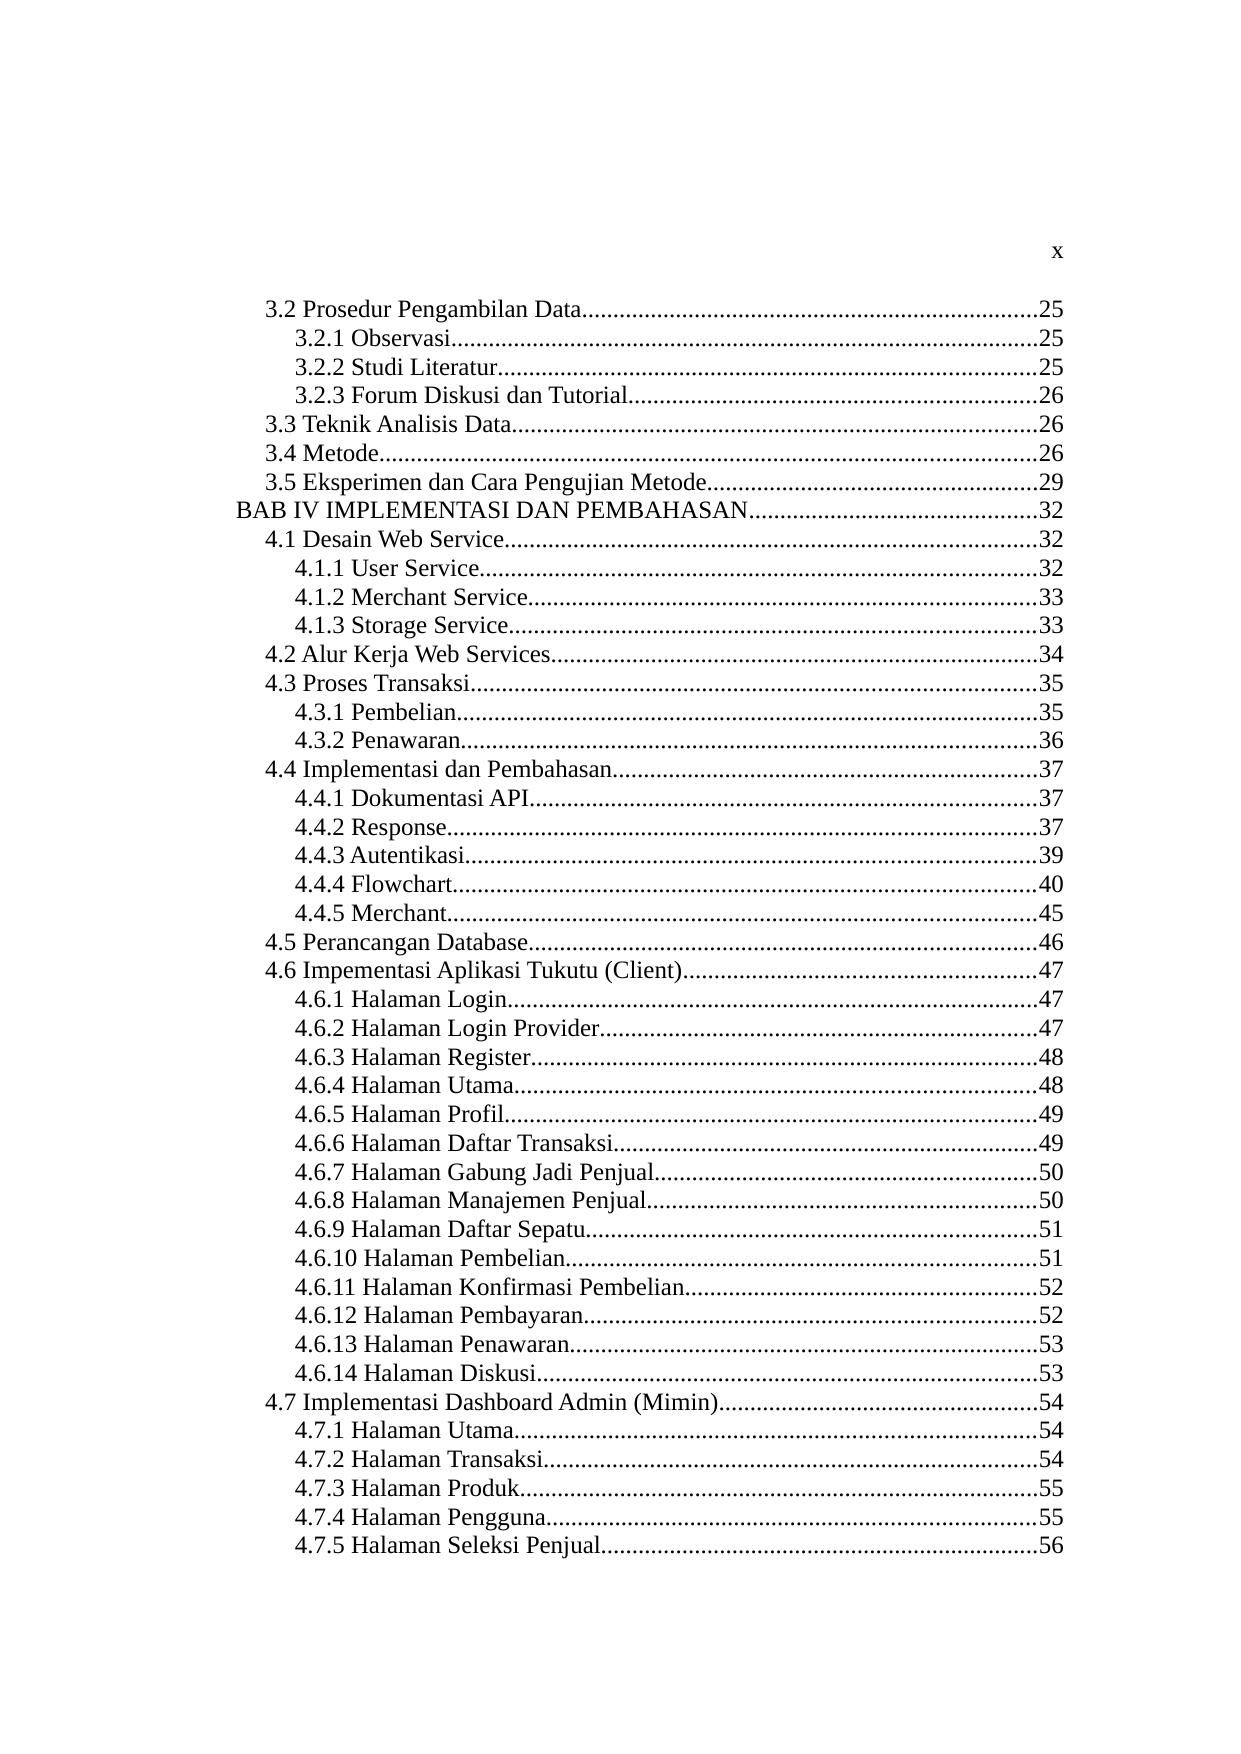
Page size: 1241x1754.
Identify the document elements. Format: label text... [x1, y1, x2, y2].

text BAB IV IMPLEMENTASI DAN PEMBAHASAN 32 [236, 496, 1063, 524]
text 3.3 Teknik Analisis Data 26 [265, 409, 1063, 438]
text 4.4.5 Merchant 45 [294, 898, 1063, 927]
text 4.4.3 Autentikasi 39 [294, 841, 1063, 869]
text 4.4.1 Dokumentasi API 37 [294, 783, 1063, 812]
text 4.1.3 Storage Service 33 [294, 611, 1063, 639]
text 4.3.1 Pembelian 35 [294, 697, 1063, 726]
text 4.6.13 Halaman Penawaran 53 [294, 1329, 1063, 1358]
text 4.6.11 Halaman Konfirmasi Pembelian 52 [294, 1272, 1063, 1301]
text 4.6.14 Halaman Diskusi 53 [294, 1358, 1063, 1387]
text 4.6.8 Halaman Manajemen Penjual 50 [294, 1186, 1063, 1214]
text 4.3.2 Penawaran 36 [294, 726, 1063, 754]
text 4.1 Desain Web Service 32 [265, 524, 1063, 553]
text 4.6.1 Halaman Login 47 [294, 984, 1063, 1013]
text 3.4 Metode 26 [265, 438, 1063, 467]
text 4.2 Alur Kerja Web Services 34 [265, 639, 1063, 668]
text 4.6 Impementasi Aplikasi Tukutu (Client) 47 [265, 956, 1063, 984]
text 4.1.1 User Service 32 [294, 553, 1063, 582]
text 4.6.12 Halaman Pembayaran 52 [294, 1301, 1063, 1329]
text 4.6.6 Halaman Daftar Transaksi 49 [294, 1128, 1063, 1157]
text 4.4.2 Response 37 [294, 812, 1063, 841]
text 4.6.5 Halaman Profil 49 [294, 1099, 1063, 1128]
text 4.7.2 Halaman Transaksi 54 [294, 1444, 1063, 1473]
text 4.6.7 Halaman Gabung Jadi Penjual 50 [294, 1157, 1063, 1186]
text 3.2.3 Forum Diskusi dan Tutorial 26 [294, 381, 1063, 409]
text 4.7 Implementasi Dashboard Admin (Mimin) 54 [265, 1387, 1063, 1416]
text 4.4 Implementasi dan Pembahasan 37 [265, 754, 1063, 783]
text 4.6.4 Halaman Utama 48 [294, 1071, 1063, 1099]
text 4.7.5 Halaman Seleksi Penjual 56 [294, 1531, 1063, 1559]
text 4.5 Perancangan Database 46 [265, 927, 1063, 956]
text 3.2.1 Observasi 25 [294, 323, 1063, 352]
text 4.3 Proses Transaksi 35 [265, 668, 1063, 697]
text 4.6.10 Halaman Pembelian 51 [294, 1243, 1063, 1272]
text 4.6.3 Halaman Register 48 [294, 1042, 1063, 1071]
text 4.1.2 Merchant Service 33 [294, 582, 1063, 611]
text 4.7.4 Halaman Pengguna 55 [294, 1502, 1063, 1531]
text 4.6.9 Halaman Daftar Sepatu 51 [294, 1214, 1063, 1243]
text 3.5 Eksperimen dan Cara Pengujian Metode 29 [265, 467, 1063, 496]
text 3.2.2 Studi Literatur 25 [294, 352, 1063, 381]
text 3.2 Prosedur Pengambilan Data 25 [265, 294, 1063, 323]
text 4.4.4 Flowchart 40 [294, 869, 1063, 898]
text 4.7.3 Halaman Produk 55 [294, 1473, 1063, 1502]
text 4.6.2 Halaman Login Provider 47 [294, 1013, 1063, 1042]
text 4.7.1 Halaman Utama 54 [294, 1416, 1063, 1444]
